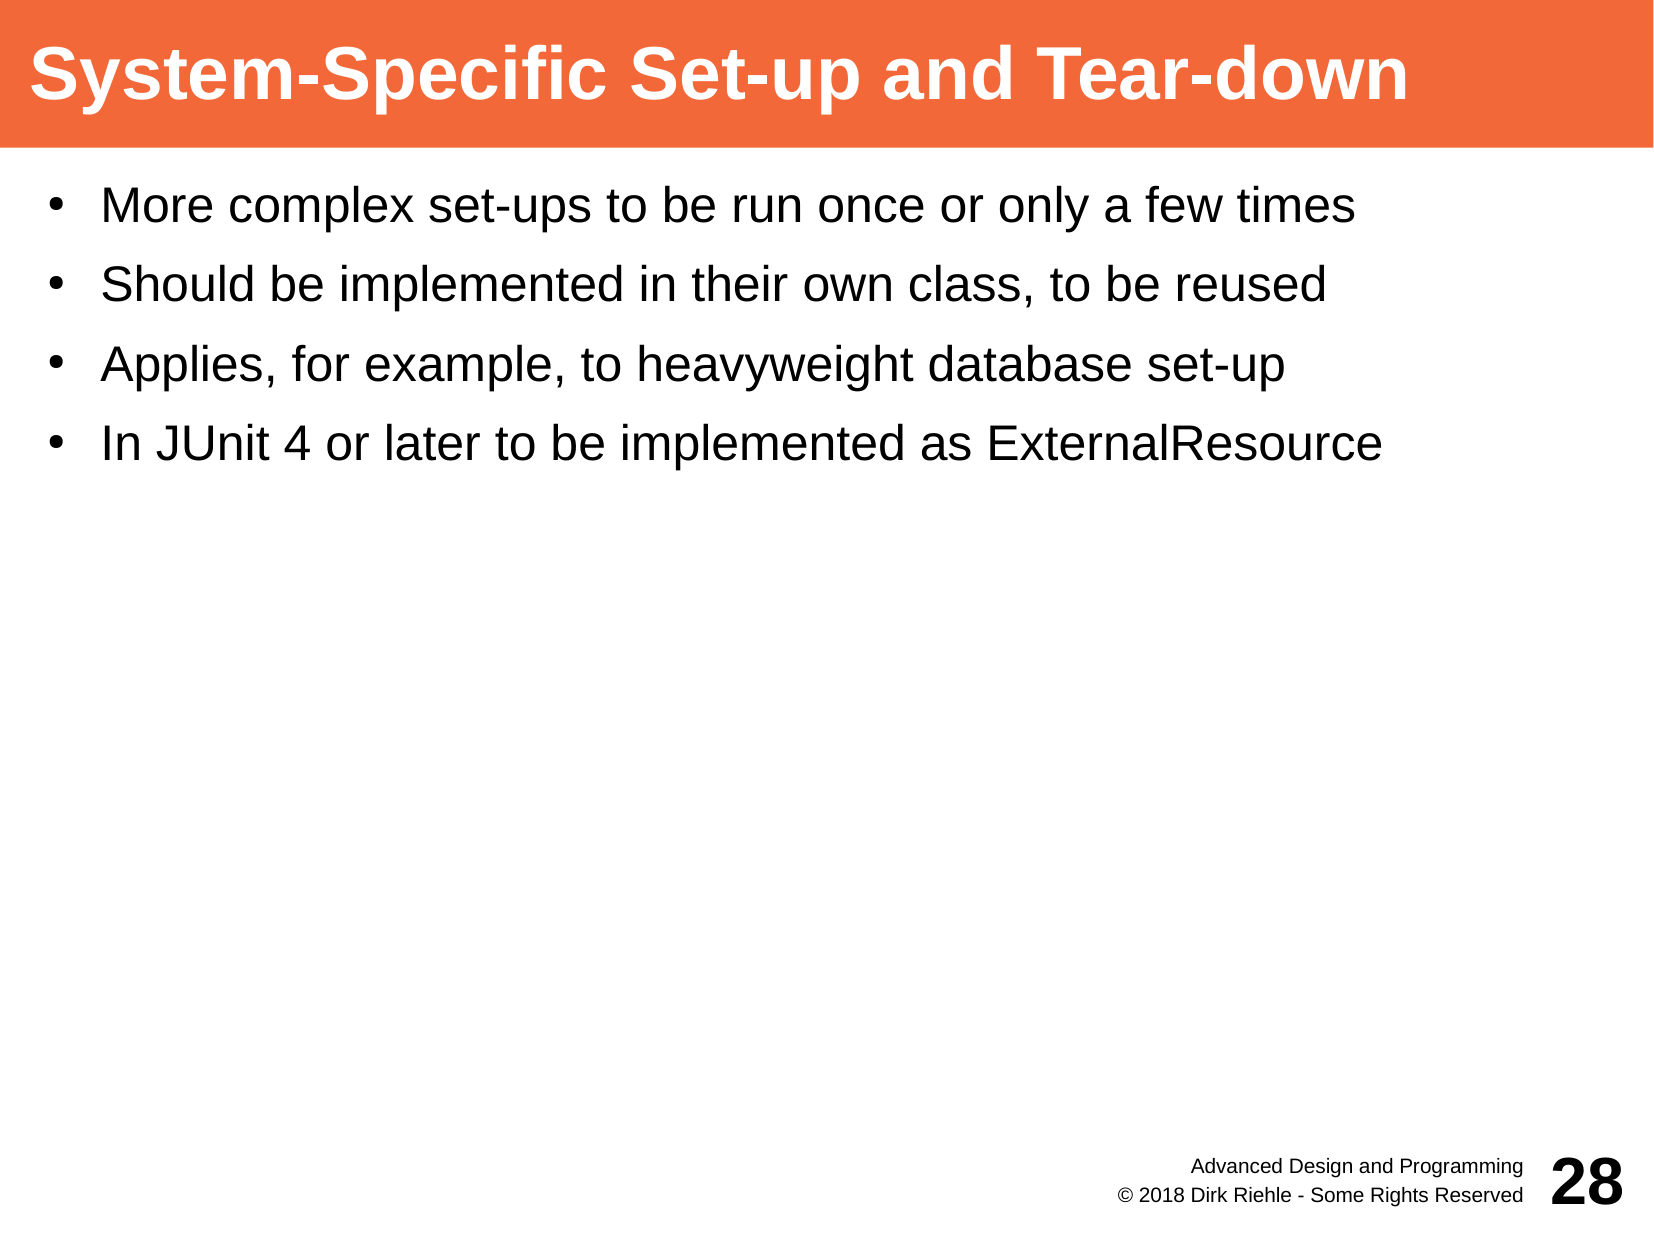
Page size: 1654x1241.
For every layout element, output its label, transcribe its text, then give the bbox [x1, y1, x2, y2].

list More complex set-ups to be run once or only a few times Should be implemented in their own class, to be reused Applies, for example, to heavyweight database set-up In JUnit 4 or later to be implemented as ExternalResource [29, 177, 1625, 1063]
title System-Specific Set-up and Tear-down [0, 0, 1654, 148]
